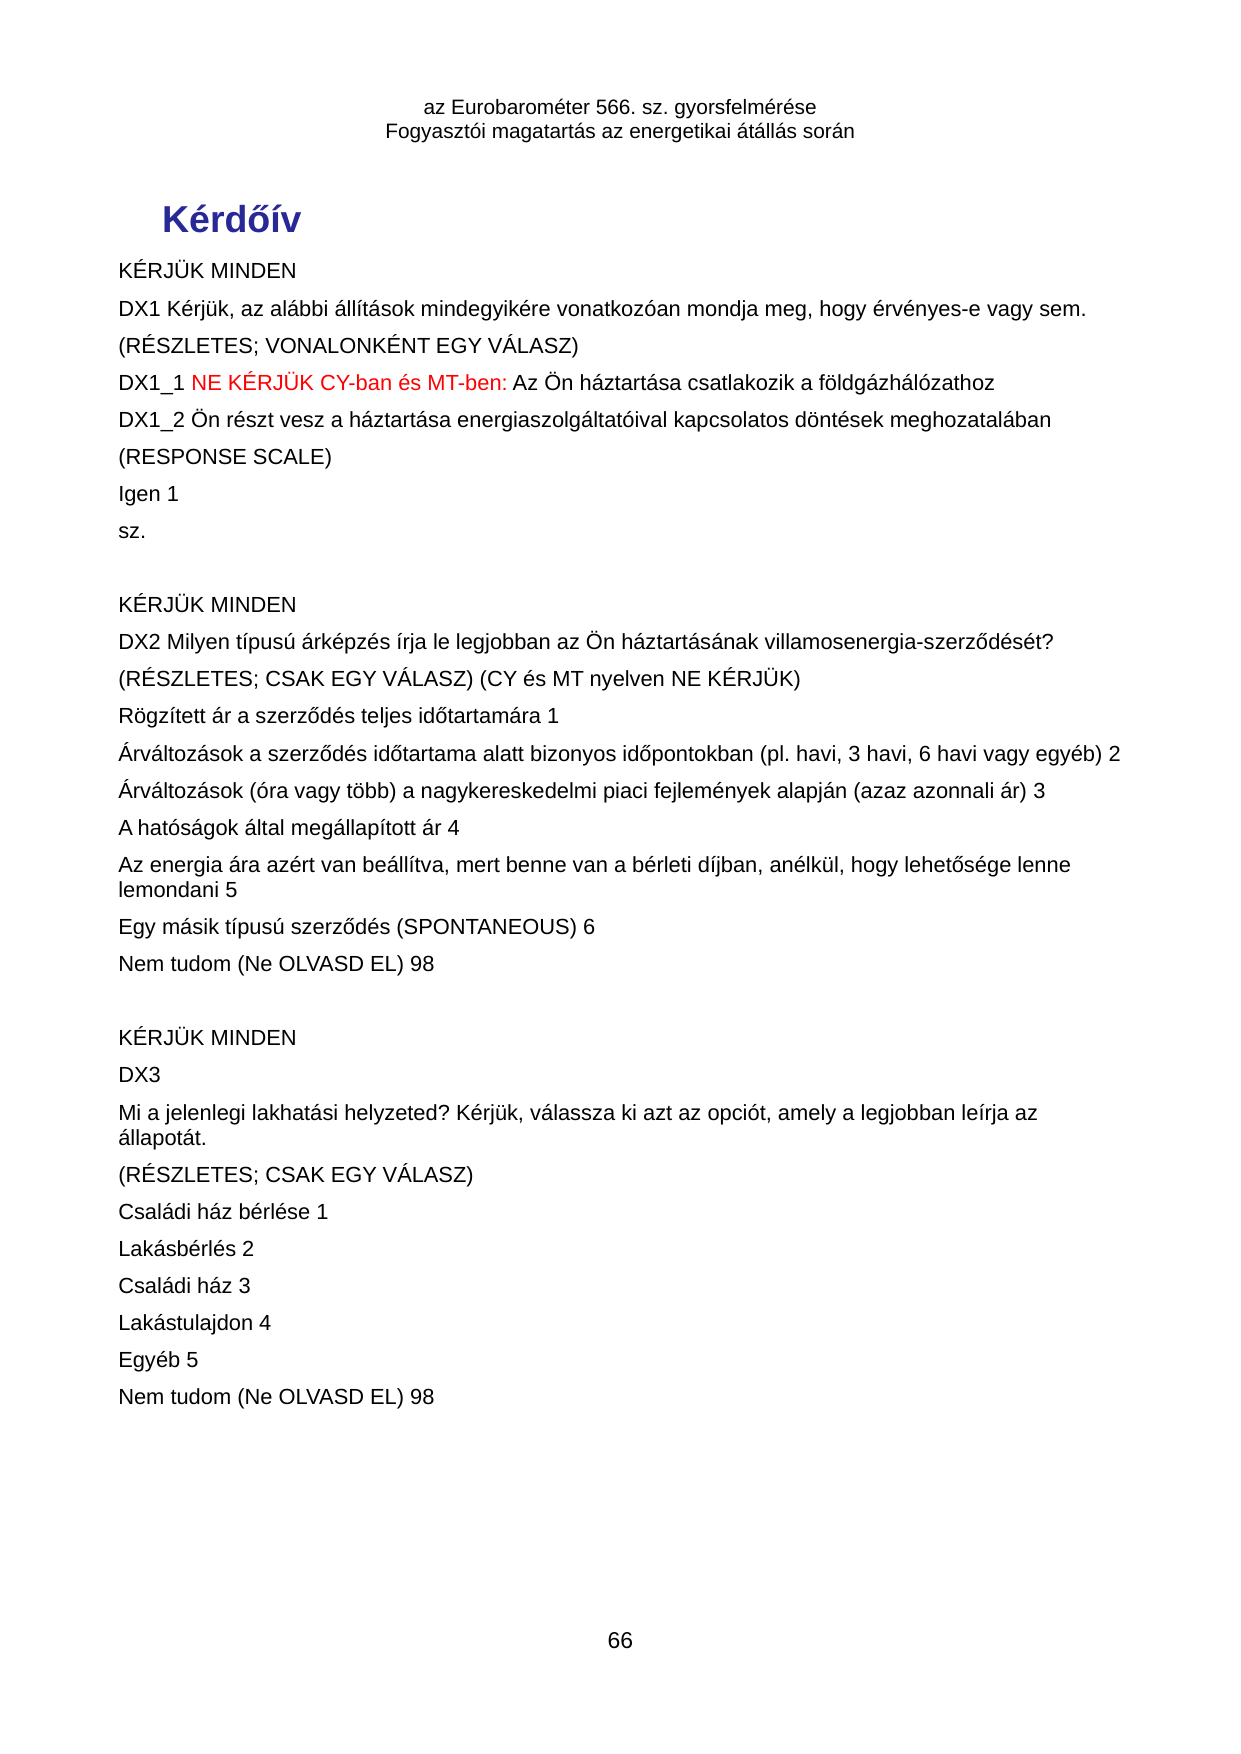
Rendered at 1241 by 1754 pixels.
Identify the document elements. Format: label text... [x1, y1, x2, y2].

text Árváltozások (óra vagy több) a nagykereskedelmi piaci fejlemények alapján (azaz azonnali ár) 3 [118, 778, 1122, 803]
text DX1_1 NE KÉRJÜK CY-ban és MT-ben: Az Ön háztartása csatlakozik a földgázhálózathoz [118, 370, 1122, 395]
text Mi a jelenlegi lakhatási helyzeted? Kérjük, válassza ki azt az opciót, amely a legjobban leírja az állapotát. [118, 1099, 1122, 1150]
text sz. [118, 518, 1122, 543]
text DX1 Kérjük, az alábbi állítások mindegyikére vonatkozóan mondja meg, hogy érvényes-e vagy sem. [118, 296, 1122, 321]
text (RÉSZLETES; CSAK EGY VÁLASZ) [118, 1162, 1122, 1187]
text Árváltozások a szerződés időtartama alatt bizonyos időpontokban (pl. havi, 3 havi, 6 havi vagy egyéb) 2 [118, 741, 1122, 766]
text KÉRJÜK MINDEN [118, 592, 1122, 617]
text Lakástulajdon 4 [118, 1310, 1122, 1335]
text KÉRJÜK MINDEN [118, 258, 1122, 284]
text Igen 1 [118, 481, 1122, 506]
text A hatóságok által megállapított ár 4 [118, 815, 1122, 840]
text Családi ház bérlése 1 [118, 1199, 1122, 1224]
text (RÉSZLETES; CSAK EGY VÁLASZ) (CY és MT nyelven NE KÉRJÜK) [118, 666, 1122, 692]
text (RESPONSE SCALE) [118, 444, 1122, 469]
text Lakásbérlés 2 [118, 1236, 1122, 1261]
text (RÉSZLETES; VONALONKÉNT EGY VÁLASZ) [118, 333, 1122, 358]
text Rögzített ár a szerződés teljes időtartamára 1 [118, 703, 1122, 729]
text Egy másik típusú szerződés (SPONTANEOUS) 6 [118, 914, 1122, 939]
text Családi ház 3 [118, 1273, 1122, 1298]
text Egyéb 5 [118, 1347, 1122, 1372]
text DX2 Milyen típusú árképzés írja le legjobban az Ön háztartásának villamosenergia-szerződését? [118, 629, 1122, 654]
text KÉRJÜK MINDEN [118, 1025, 1122, 1051]
text DX3 [118, 1062, 1122, 1088]
text Az energia ára azért van beállítva, mert benne van a bérleti díjban, anélkül, hogy lehetősége lenne lemondani 5 [118, 852, 1122, 902]
text DX1_2 Ön részt vesz a háztartása energiaszolgáltatóival kapcsolatos döntések meghozatalában [118, 407, 1122, 432]
subtitle Kérdőív [118, 197, 1122, 240]
text Nem tudom (Ne OLVASD EL) 98 [118, 951, 1122, 976]
text Nem tudom (Ne OLVASD EL) 98 [118, 1384, 1122, 1409]
